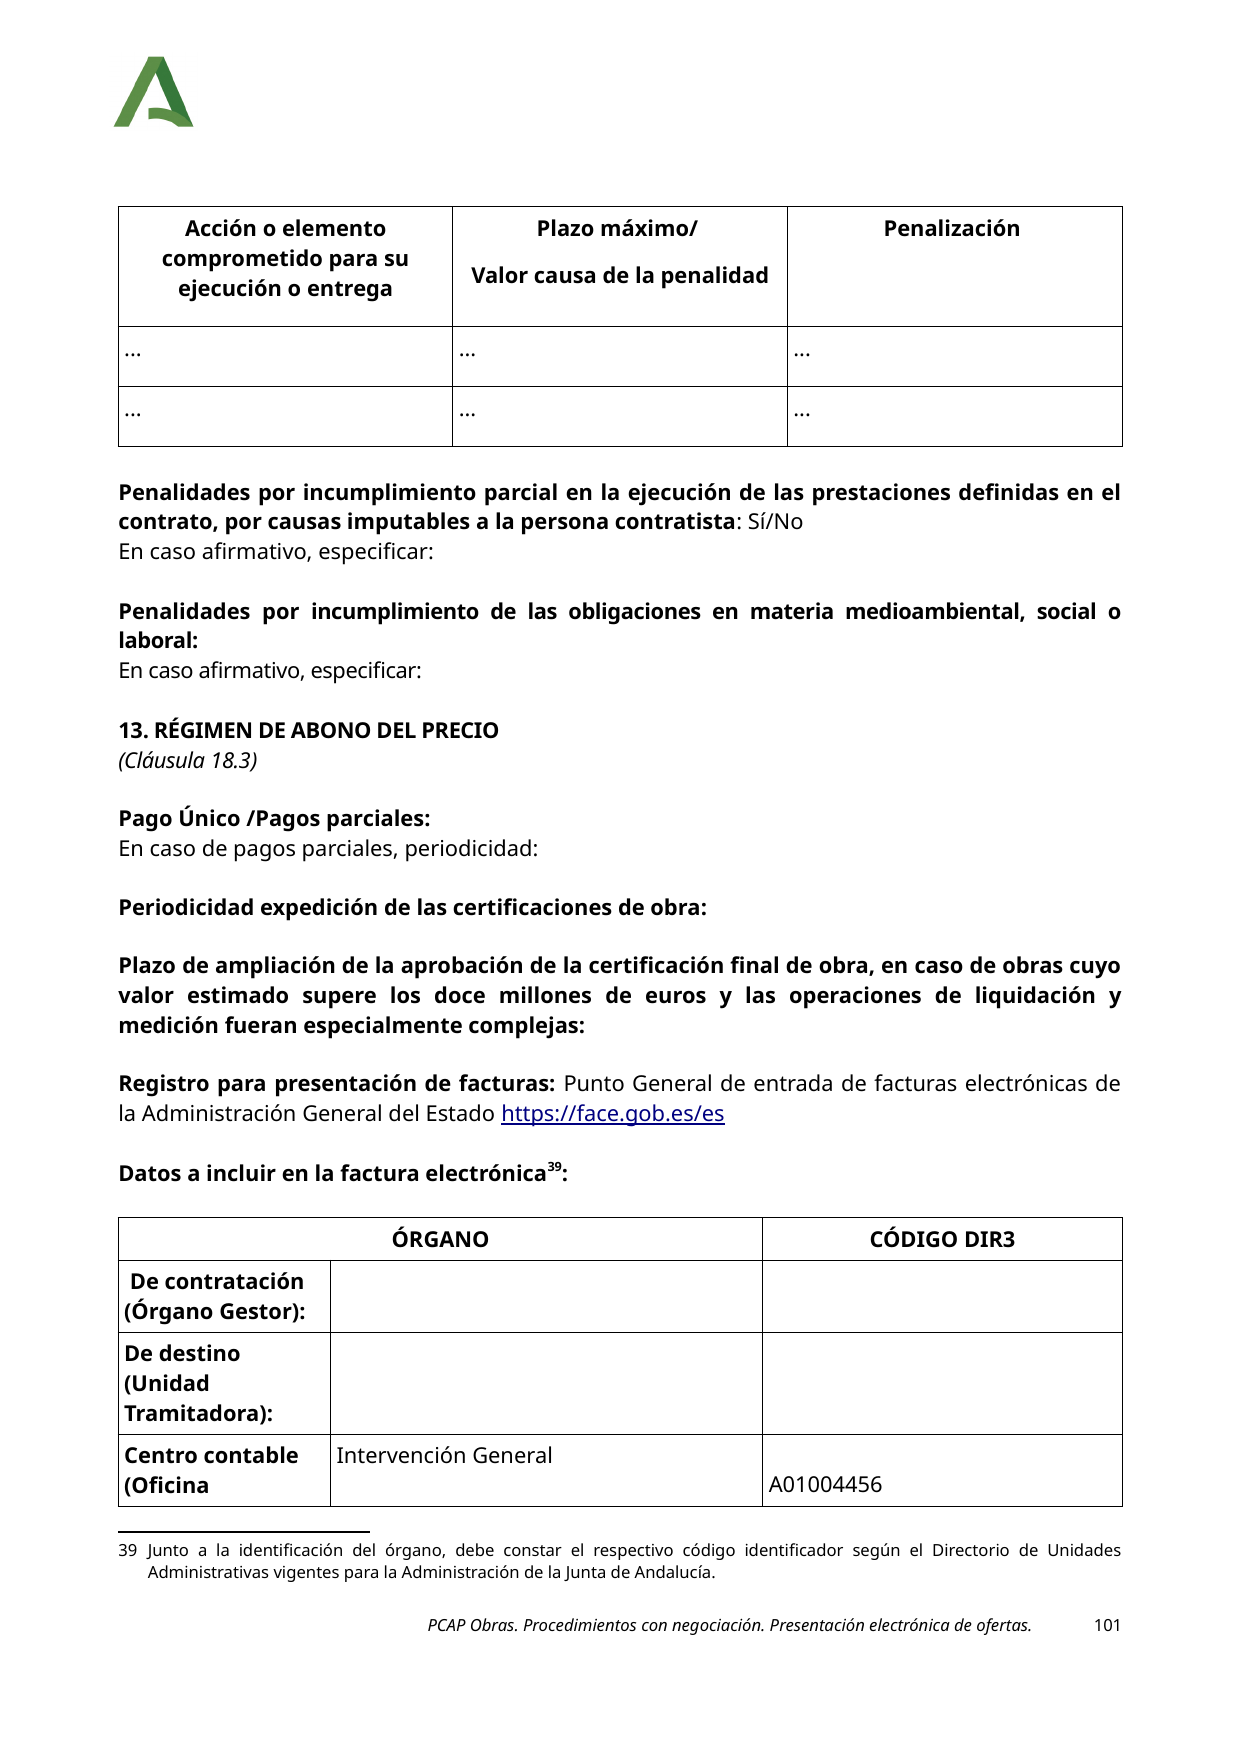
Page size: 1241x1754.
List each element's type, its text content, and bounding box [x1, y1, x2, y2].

table_cell [331, 1333, 762, 1433]
text Registro para presentación de facturas: Punto General de entrada de facturas electrónicas de la Administración General del Estado https://face.gob.es/es [118, 1068, 1122, 1128]
text 13. RÉGIMEN DE ABONO DEL PRECIO [118, 715, 1122, 745]
table_cell [763, 1333, 1122, 1433]
text Penalidades por incumplimiento de las obligaciones en materia medioambiental, social o laboral: [118, 596, 1122, 655]
table_cell ... [453, 327, 787, 386]
text Penalidades por incumplimiento parcial en la ejecución de las prestaciones definidas en el contrato, por causas imputables a la persona contratista: Sí/No [118, 477, 1122, 536]
table_header Penalización [788, 207, 1122, 326]
text En caso afirmativo, especificar: [118, 536, 1122, 566]
table_cell ... [119, 387, 452, 446]
table_header Plazo máximo/ Valor causa de la penalidad [453, 207, 787, 326]
text Datos a incluir en la factura electrónica: [118, 1158, 1122, 1187]
table_cell Intervención General [331, 1435, 762, 1506]
table_header CÓDIGO DIR3 [763, 1218, 1122, 1259]
table_cell ... [788, 327, 1122, 386]
table_cell [331, 1261, 762, 1332]
text Pago Único /Pagos parciales: [118, 803, 1122, 833]
text En caso afirmativo, especificar: [118, 655, 1122, 685]
table_cell Centro contable (Oficina [119, 1435, 330, 1506]
table_cell ... [119, 327, 452, 386]
table_cell De destino (Unidad Tramitadora): [119, 1333, 330, 1433]
table_cell ... [788, 387, 1122, 446]
table_cell [763, 1261, 1122, 1332]
text Junto a la identificación del órgano, debe constar el respectivo código identificador según el Directorio de Unidades Administrativas vigentes para la Administración de la Junta de Andalucía. [118, 1538, 1122, 1584]
text Plazo de ampliación de la aprobación de la certificación final de obra, en caso de obras cuyo valor estimado supere los doce millones de euros y las operaciones de liquidación y medición fueran especialmente complejas: [118, 950, 1122, 1039]
text Periodicidad expedición de las certificaciones de obra: [118, 892, 1122, 921]
table_cell De contratación (Órgano Gestor): [119, 1261, 330, 1332]
table_header ÓRGANO [119, 1218, 762, 1259]
table_cell ... [453, 387, 787, 446]
table_header Acción o elemento comprometido para su ejecución o entrega [119, 207, 452, 326]
table_cell A01004456 [763, 1435, 1122, 1506]
text (Cláusula 18.3) [118, 745, 1122, 774]
picture [109, 52, 198, 131]
text En caso de pagos parciales, periodicidad: [118, 833, 1122, 863]
